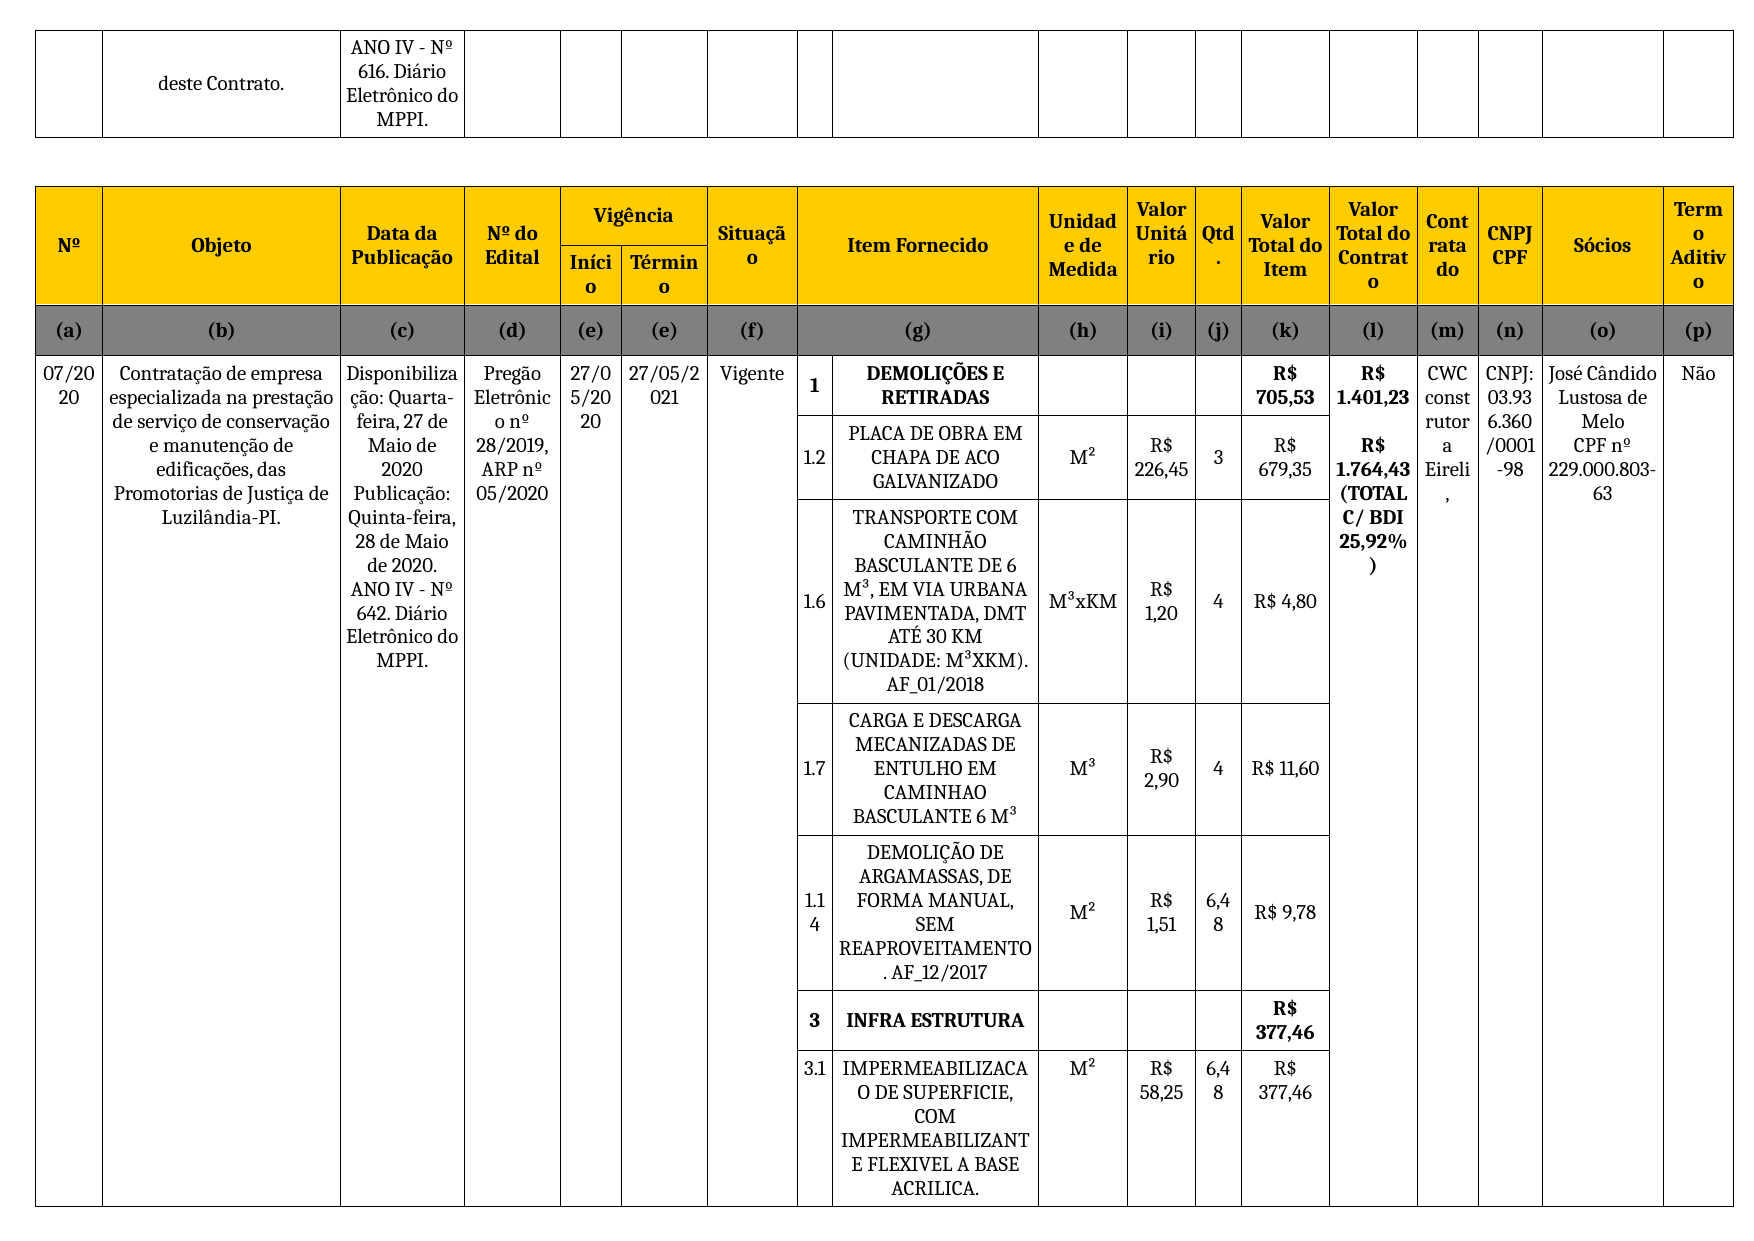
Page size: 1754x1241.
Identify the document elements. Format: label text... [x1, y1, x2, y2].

table_cell Início [561, 246, 621, 304]
table_cell TRANSPORTE COM CAMINHÃO BASCULANTE DE 6 M³, EM VIA URBANA PAVIMENTADA, DMT ATÉ 30 KM (UNIDADE: M³XKM). AF_01/2018 [833, 500, 1038, 703]
table_cell M² [1039, 836, 1127, 990]
table_header Valor Total do Contrato [1330, 187, 1417, 304]
table_header Termo Aditivo [1664, 187, 1733, 304]
table_cell Pregão Eletrônico nº 28/2019, ARP nº 05/2020 [465, 356, 560, 1206]
table_cell (o) [1543, 306, 1663, 355]
table_cell [1039, 356, 1127, 415]
table_cell M² [1039, 1051, 1127, 1206]
table_header Unidade de Medida [1039, 187, 1127, 304]
table_cell M² [1039, 416, 1127, 499]
table_cell R$ 1,51 [1128, 836, 1195, 990]
table_cell R$ 58,25 [1128, 1051, 1195, 1206]
table_cell Vigente [708, 356, 797, 1206]
table_cell DEMOLIÇÃO DE ARGAMASSAS, DE FORMA MANUAL, SEM REAPROVEITAMENTO. AF_12/2017 [833, 836, 1038, 990]
table_cell 3 [1196, 416, 1241, 499]
table_header Qtd. [1196, 187, 1241, 304]
table_cell [1543, 31, 1663, 137]
table_cell R$ 2,90 [1128, 704, 1195, 834]
table_cell José Cândido Lustosa de Melo CPF nº 229.000.803-63 [1543, 356, 1663, 1206]
table_cell [798, 31, 832, 137]
table_cell (j) [1196, 306, 1241, 355]
table_cell [1039, 991, 1127, 1050]
table_cell [1039, 31, 1127, 137]
table_header Situação [708, 187, 797, 304]
table_cell (c) [341, 306, 464, 355]
table_cell R$ 679,35 [1242, 416, 1329, 499]
table_cell [708, 31, 797, 137]
table_cell [1196, 356, 1241, 415]
table_cell deste Contrato. [103, 31, 340, 137]
table_cell [1330, 31, 1417, 137]
table_cell [1664, 31, 1733, 137]
table_cell CWC construtora Eireli, [1418, 356, 1478, 1206]
table_header Item Fornecido [798, 187, 1038, 304]
table_cell 27/05/2020 [561, 356, 621, 1206]
table_header Data da Publicação [341, 187, 464, 304]
table_cell R$ 1,20 [1128, 500, 1195, 703]
table_cell 4 [1196, 500, 1241, 703]
table_cell [1479, 31, 1542, 137]
table_cell Término [622, 246, 707, 304]
table_cell (m) [1418, 306, 1478, 355]
table_cell CARGA E DESCARGA MECANIZADAS DE ENTULHO EM CAMINHAO BASCULANTE 6 M³ [833, 704, 1038, 834]
table_cell R$ 1.401,23 R$ 1.764,43(TOTAL C/ BDI 25,92%) [1330, 356, 1417, 1206]
table_cell R$ 377,46 [1242, 1051, 1329, 1206]
table_header CNPJ CPF [1479, 187, 1542, 304]
table_cell [36, 31, 102, 137]
table_cell [1196, 991, 1241, 1050]
table_cell R$ 4,80 [1242, 500, 1329, 703]
table_cell (d) [465, 306, 560, 355]
table_cell Contratação de empresa especializada na prestação de serviço de conservação e manutenção de edificações, das Promotorias de Justiça de Luzilândia-PI. [103, 356, 340, 1206]
table_cell Não [1664, 356, 1733, 1206]
table_cell [1128, 991, 1195, 1050]
table_cell (f) [708, 306, 797, 355]
table_cell (h) [1039, 306, 1127, 355]
table_header Nº [36, 187, 102, 304]
table_cell 3 [798, 991, 832, 1050]
table_cell R$ 226,45 [1128, 416, 1195, 499]
table_cell 1.6 [798, 500, 832, 703]
table_cell (p) [1664, 306, 1733, 355]
table_cell [833, 31, 1038, 137]
table_cell R$ 11,60 [1242, 704, 1329, 834]
table_header Valor Unitário [1128, 187, 1195, 304]
table_cell [1128, 31, 1195, 137]
table_cell [465, 31, 560, 137]
table_cell 4 [1196, 704, 1241, 834]
table_cell 6,48 [1196, 836, 1241, 990]
table_cell 27/05/2021 [622, 356, 707, 1206]
table_header Objeto [103, 187, 340, 304]
table_cell [1418, 31, 1478, 137]
table_header Sócios [1543, 187, 1663, 304]
table_cell R$ 705,53 [1242, 356, 1329, 415]
table_cell [561, 31, 621, 137]
table_cell ANO IV - Nº 616. Diário Eletrônico do MPPI. [341, 31, 464, 137]
table_cell [622, 31, 707, 137]
table_cell Disponibilização: Quarta-feira, 27 de Maio de 2020 Publicação: Quinta-feira, 28 de Maio de 2020. ANO IV - Nº 642. Diário Eletrônico do MPPI. [341, 356, 464, 1206]
table_cell (a) [36, 306, 102, 355]
table_cell 3.1 [798, 1051, 832, 1206]
table_cell R$ 9,78 [1242, 836, 1329, 990]
table_cell 1.14 [798, 836, 832, 990]
table_cell 07/2020 [36, 356, 102, 1206]
table_header Contratado [1418, 187, 1478, 304]
table_cell M³ [1039, 704, 1127, 834]
table_cell (e) [561, 306, 621, 355]
table_cell (b) [103, 306, 340, 355]
table_cell [1242, 31, 1329, 137]
table_cell [1196, 31, 1241, 137]
table_cell (e) [622, 306, 707, 355]
table_cell DEMOLIÇÕES E RETIRADAS [833, 356, 1038, 415]
table_cell 1 [798, 356, 832, 415]
table_cell 1.2 [798, 416, 832, 499]
table_header Nº do Edital [465, 187, 560, 304]
table_cell CNPJ: 03.936.360/0001-98 [1479, 356, 1542, 1206]
table_cell INFRA ESTRUTURA [833, 991, 1038, 1050]
table_cell (g) [798, 306, 1038, 355]
table_cell 1.7 [798, 704, 832, 834]
table_cell M³xKM [1039, 500, 1127, 703]
table_cell (k) [1242, 306, 1329, 355]
table_cell [1128, 356, 1195, 415]
table_cell PLACA DE OBRA EM CHAPA DE ACO GALVANIZADO [833, 416, 1038, 499]
table_cell IMPERMEABILIZACAO DE SUPERFICIE, COM IMPERMEABILIZANTE FLEXIVEL A BASE ACRILICA. [833, 1051, 1038, 1206]
table_cell 6,48 [1196, 1051, 1241, 1206]
table_header Vigência [561, 187, 707, 245]
table_cell (i) [1128, 306, 1195, 355]
table_cell (n) [1479, 306, 1542, 355]
table_cell R$ 377,46 [1242, 991, 1329, 1050]
table_cell (l) [1330, 306, 1417, 355]
table_header Valor Total do Item [1242, 187, 1329, 304]
